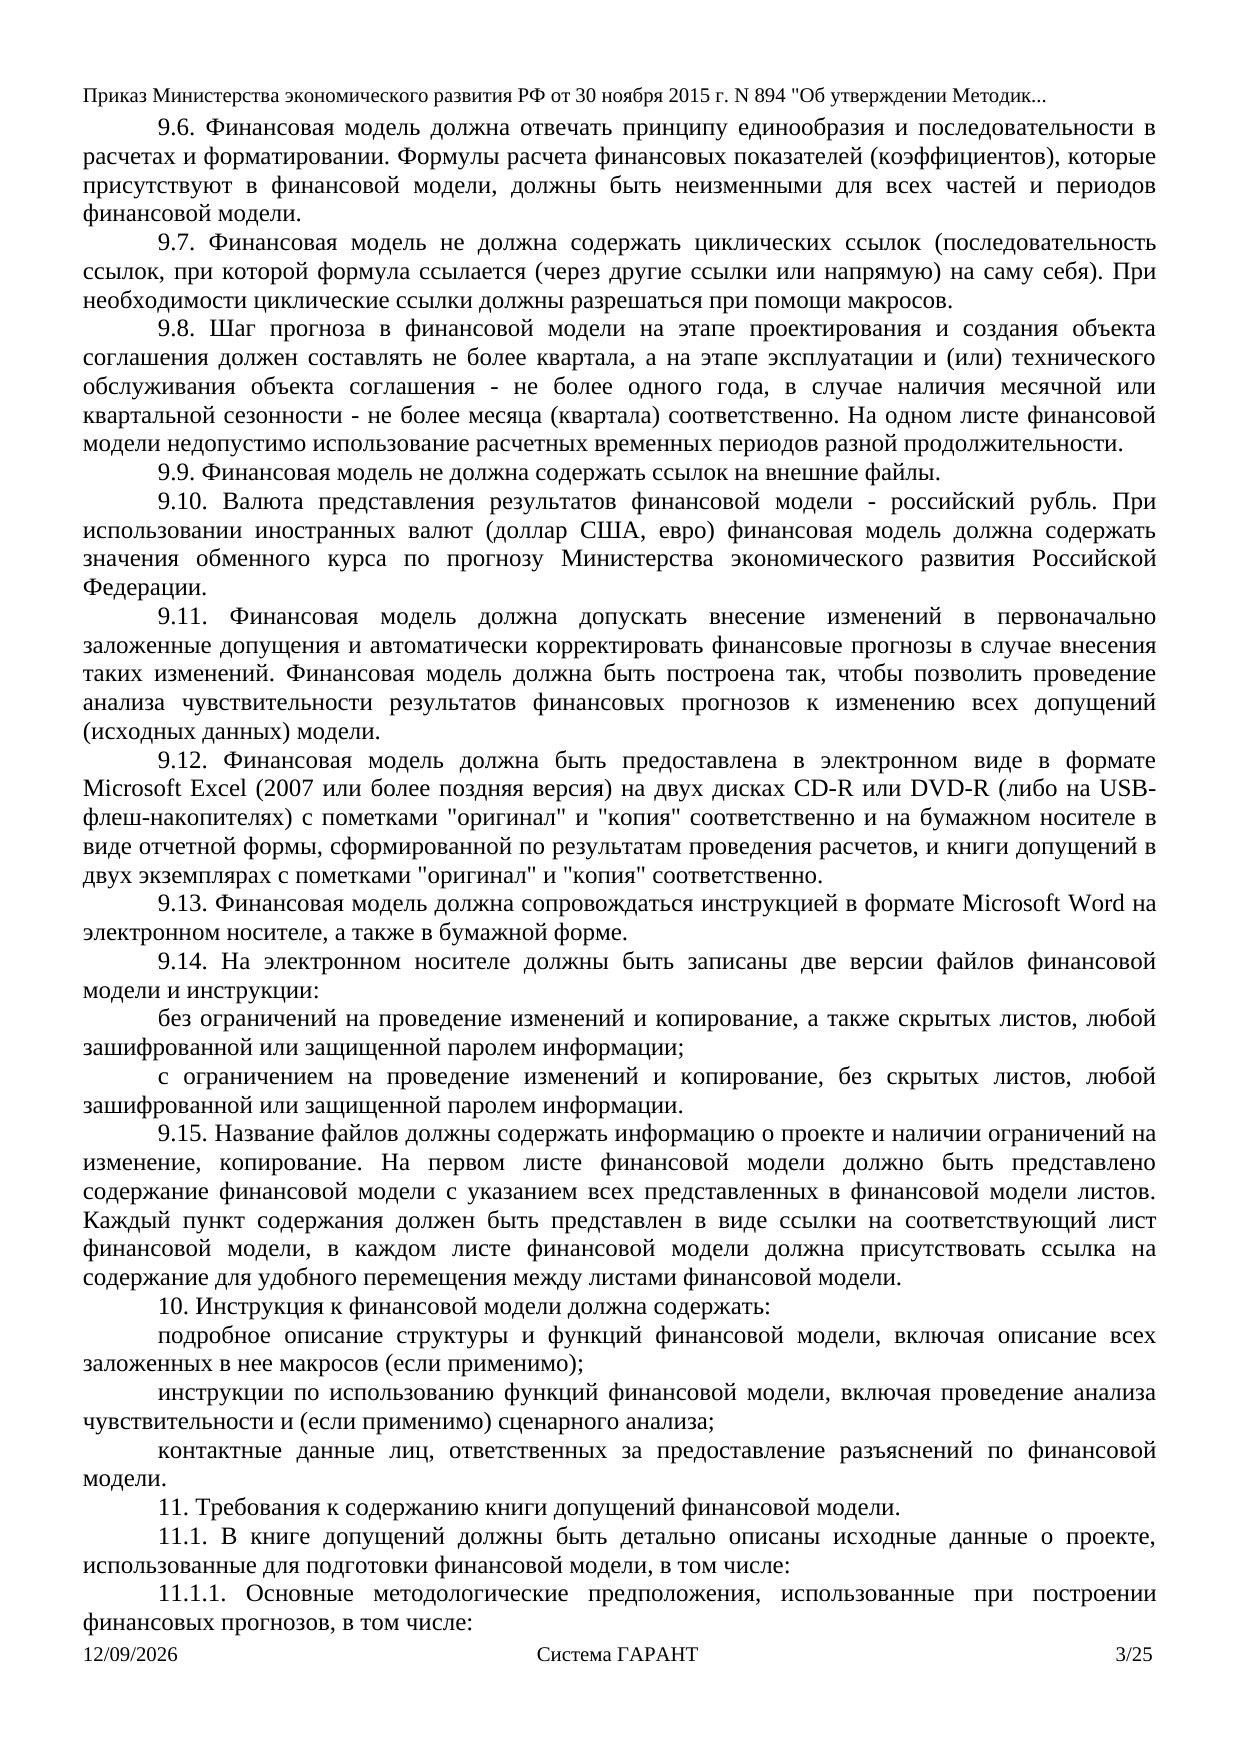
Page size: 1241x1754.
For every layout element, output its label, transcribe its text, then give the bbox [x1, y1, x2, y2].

text 9.15. Название файлов должны содержать информацию о проекте и наличии ограничений на изменение, копирование. На первом листе финансовой модели должно быть представлено содержание финансовой модели с указанием всех представленных в финансовой модели листов. Каждый пункт содержания должен быть представлен в виде ссылки на соответствующий лист финансовой модели, в каждом листе финансовой модели должна присутствовать ссылка на содержание для удобного перемещения между листами финансовой модели. [83, 1118, 1157, 1291]
text 9.9. Финансовая модель не должна содержать ссылок на внешние файлы. [83, 457, 1157, 486]
text 9.6. Финансовая модель должна отвечать принципу единообразия и последовательности в расчетах и форматировании. Формулы расчета финансовых показателей (коэффициентов), которые присутствуют в финансовой модели, должны быть неизменными для всех частей и периодов финансовой модели. [83, 112, 1157, 227]
text 9.13. Финансовая модель должна сопровождаться инструкцией в формате Microsoft Word на электронном носителе, а также в бумажной форме. [83, 888, 1157, 946]
text 11. Требования к содержанию книги допущений финансовой модели. [83, 1492, 1157, 1521]
text без ограничений на проведение изменений и копирование, а также скрытых листов, любой зашифрованной или защищенной паролем информации; [83, 1003, 1157, 1061]
text 9.11. Финансовая модель должна допускать внесение изменений в первоначально заложенные допущения и автоматически корректировать финансовые прогнозы в случае внесения таких изменений. Финансовая модель должна быть построена так, чтобы позволить проведение анализа чувствительности результатов финансовых прогнозов к изменению всех допущений (исходных данных) модели. [83, 601, 1157, 745]
text 9.8. Шаг прогноза в финансовой модели на этапе проектирования и создания объекта соглашения должен составлять не более квартала, а на этапе эксплуатации и (или) технического обслуживания объекта соглашения - не более одного года, в случае наличия месячной или квартальной сезонности - не более месяца (квартала) соответственно. На одном листе финансовой модели недопустимо использование расчетных временных периодов разной продолжительности. [83, 313, 1157, 457]
text 9.7. Финансовая модель не должна содержать циклических ссылок (последовательность ссылок, при которой формула ссылается (через другие ссылки или напрямую) на саму себя). При необходимости циклические ссылки должны разрешаться при помощи макросов. [83, 227, 1157, 313]
text 11.1. В книге допущений должны быть детально описаны исходные данные о проекте, использованные для подготовки финансовой модели, в том числе: [83, 1521, 1157, 1578]
text 9.12. Финансовая модель должна быть предоставлена в электронном виде в формате Microsoft Excel (2007 или более поздняя версия) на двух дисках CD-R или DVD-R (либо на USB-флеш-накопителях) с пометками "оригинал" и "копия" соответственно и на бумажном носителе в виде отчетной формы, сформированной по результатам проведения расчетов, и книги допущений в двух экземплярах с пометками "оригинал" и "копия" соответственно. [83, 745, 1157, 888]
text инструкции по использованию функций финансовой модели, включая проведение анализа чувствительности и (если применимо) сценарного анализа; [83, 1377, 1157, 1435]
text контактные данные лиц, ответственных за предоставление разъяснений по финансовой модели. [83, 1435, 1157, 1492]
text 9.10. Валюта представления результатов финансовой модели - российский рубль. При использовании иностранных валют (доллар США, евро) финансовая модель должна содержать значения обменного курса по прогнозу Министерства экономического развития Российской Федерации. [83, 486, 1157, 601]
text подробное описание структуры и функций финансовой модели, включая описание всех заложенных в нее макросов (если применимо); [83, 1320, 1157, 1377]
text с ограничением на проведение изменений и копирование, без скрытых листов, любой зашифрованной или защищенной паролем информации. [83, 1061, 1157, 1118]
text 10. Инструкция к финансовой модели должна содержать: [83, 1291, 1157, 1320]
text 11.1.1. Основные методологические предположения, использованные при построении финансовых прогнозов, в том числе: [83, 1578, 1157, 1636]
text 9.14. На электронном носителе должны быть записаны две версии файлов финансовой модели и инструкции: [83, 946, 1157, 1003]
